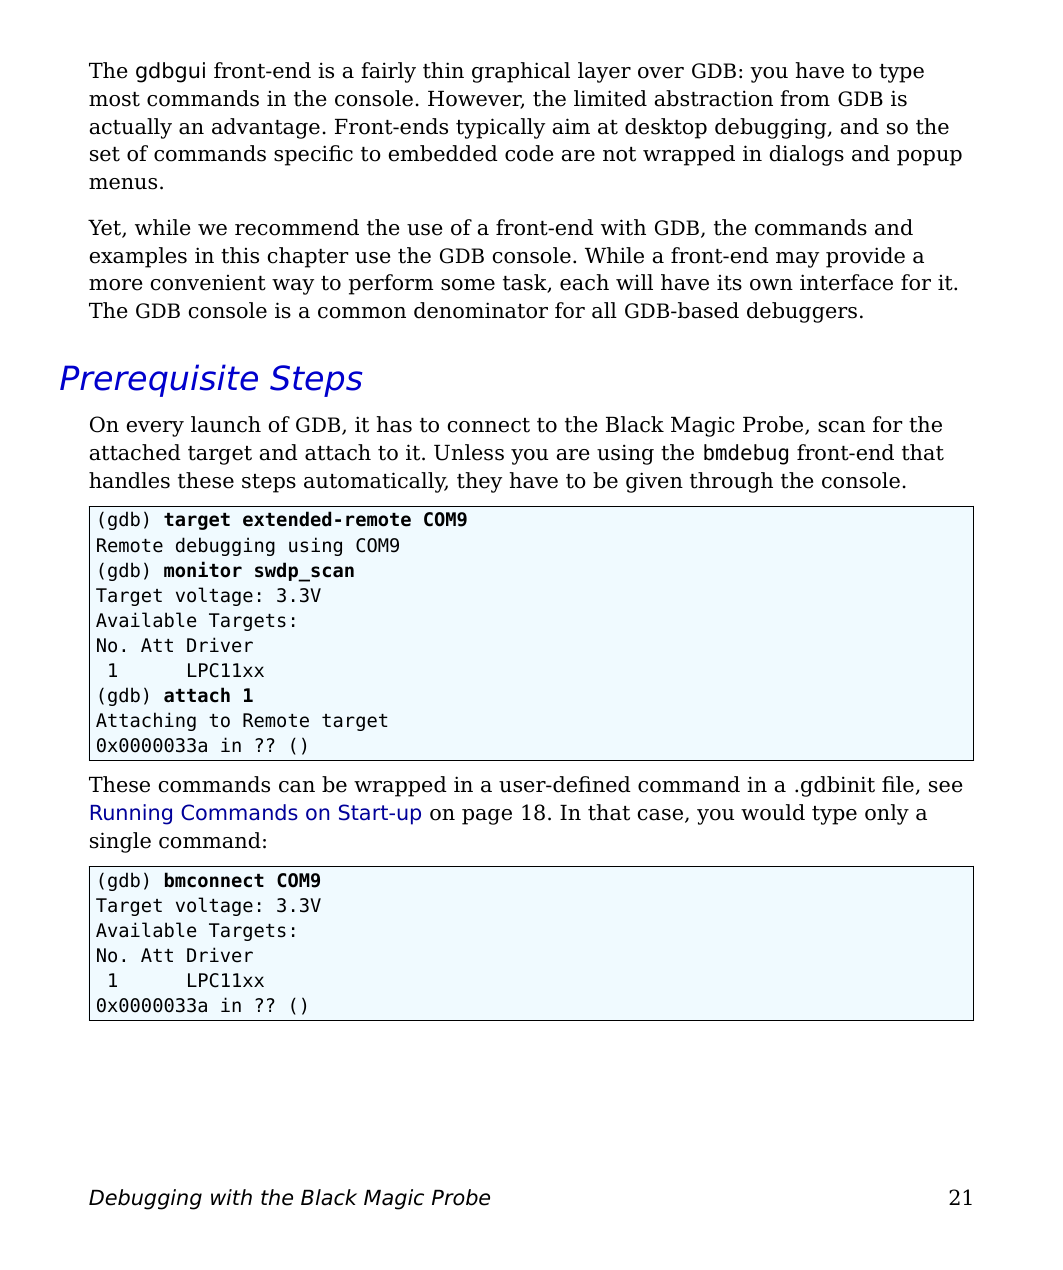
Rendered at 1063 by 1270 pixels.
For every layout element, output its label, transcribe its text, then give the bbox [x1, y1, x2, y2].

text Available Targets: [90, 606, 973, 631]
text On every launch of GDB, it has to connect to the Black Magic Probe, scan for the attached target and attach to it. Unless you are using the bmdebug front-end that handles these steps automatically, they have to be given through the console. [88, 413, 974, 493]
subtitle Prerequisite Steps [59, 359, 974, 398]
text (gdb) monitor swdp_scan [90, 556, 973, 581]
text Yet, while we recommend the use of a front-end with GDB, the commands and examples in this chapter use the GDB console. While a front-end may provide a more convenient way to perform some task, each will have its own interface for it. The GDB console is a common denominator for all GDB-based debuggers. [88, 216, 974, 323]
text (gdb) attach 1 [90, 681, 973, 706]
text Available Targets: [90, 916, 973, 941]
text Remote debugging using COM9 [90, 531, 973, 556]
text These commands can be wrapped in a user-defined command in a .gdbinit file, see Running Commands on Start-up on page 18. In that case, you would type only a single command: [88, 773, 974, 853]
text 1 LPC11xx [90, 656, 973, 681]
text Target voltage: 3.3V [90, 891, 973, 916]
text No. Att Driver [90, 941, 973, 966]
text 1 LPC11xx [90, 966, 973, 991]
text No. Att Driver [90, 631, 973, 656]
text 0x0000033a in ?? () [90, 731, 973, 760]
text Target voltage: 3.3V [90, 581, 973, 606]
text The gdbgui front-end is a fairly thin graphical layer over GDB: you have to type most commands in the console. However, the limited abstraction from GDB is actually an advantage. Front-ends typically aim at desktop debugging, and so the set of commands specific to embedded code are not wrapped in dialogs and popup menus. [88, 59, 974, 194]
text 0x0000033a in ?? () [90, 991, 973, 1020]
text Attaching to Remote target [90, 706, 973, 731]
text (gdb) bmconnect COM9 [90, 867, 973, 891]
text (gdb) target extended-remote COM9 [90, 507, 973, 531]
